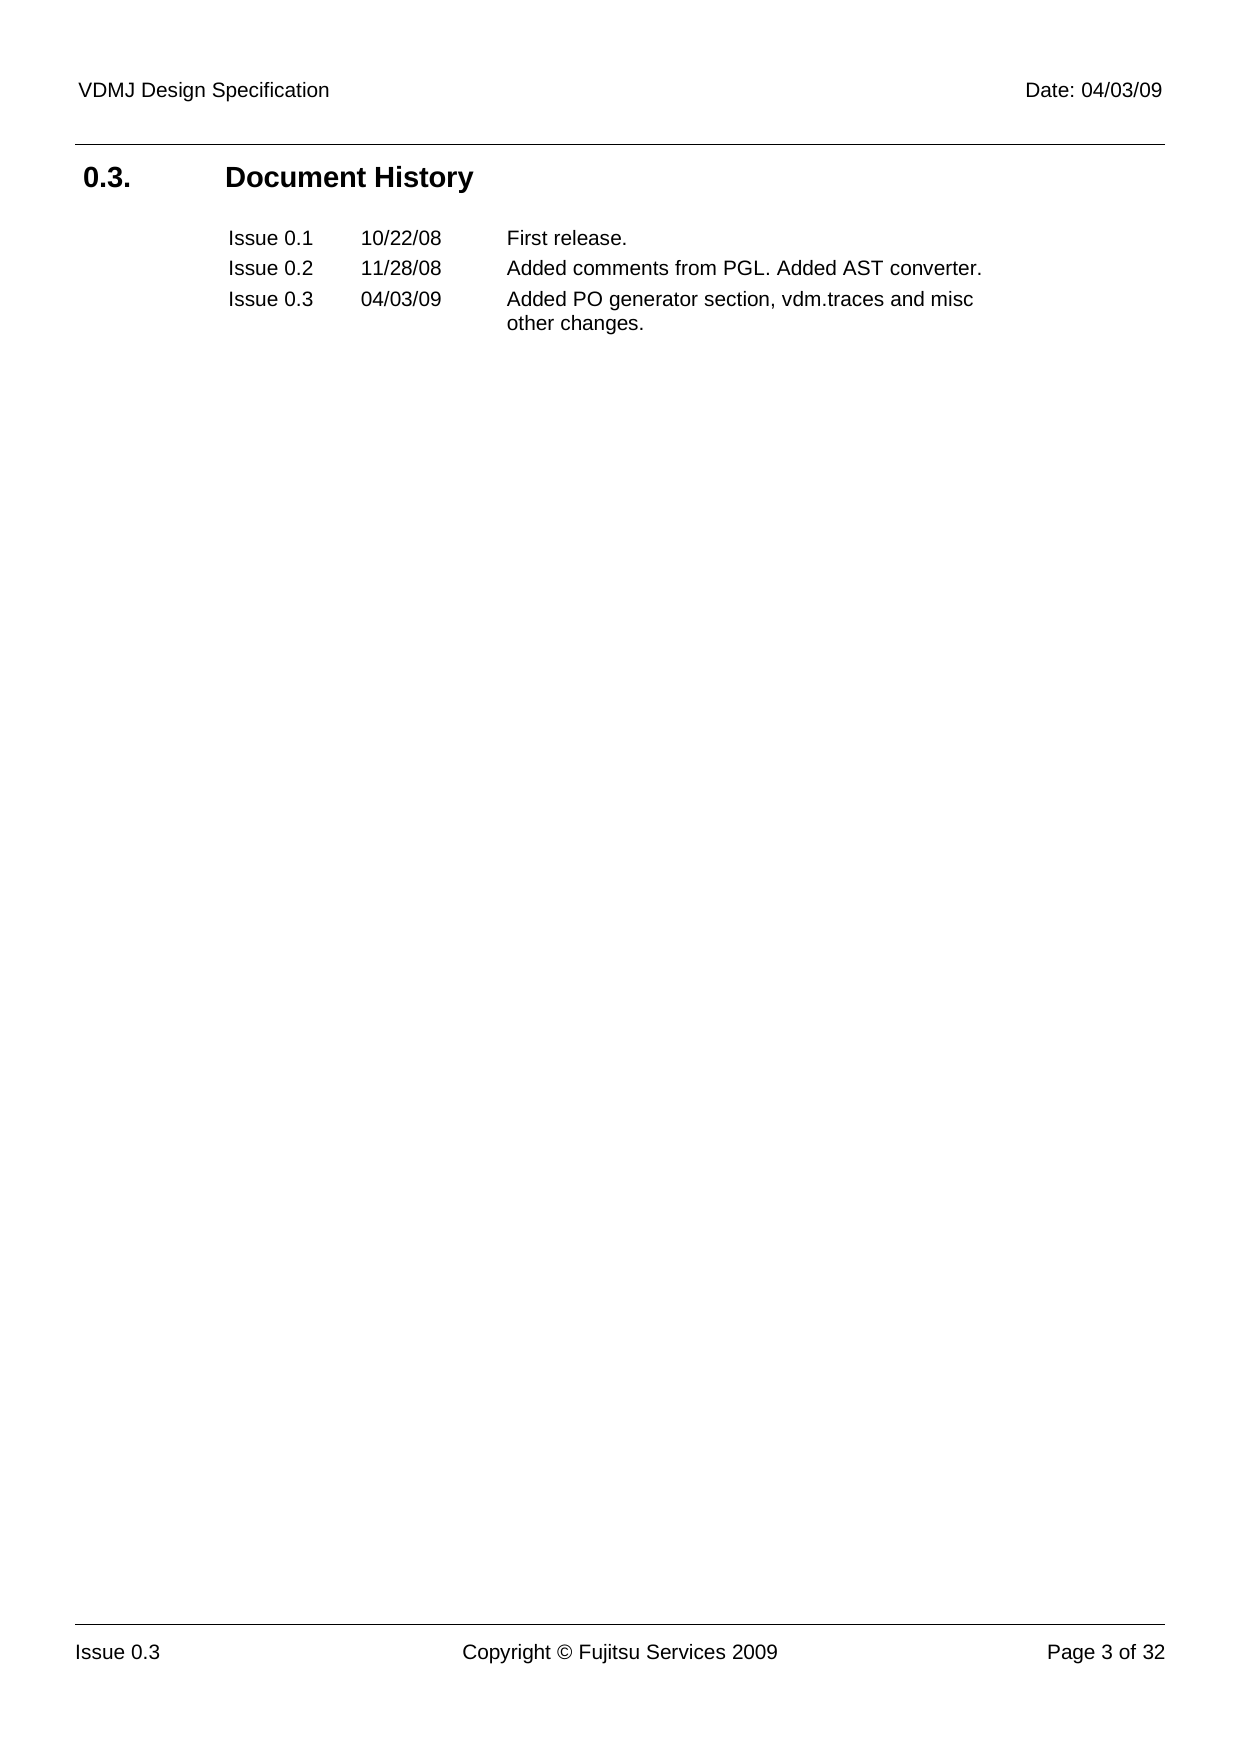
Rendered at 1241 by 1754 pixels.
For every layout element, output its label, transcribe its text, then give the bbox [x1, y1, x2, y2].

table_header Issue 0.1 [225, 223, 357, 253]
table_cell Added comments from PGL. Added AST converter. [504, 253, 1015, 283]
table_cell Issue 0.3 [225, 284, 357, 338]
subtitle Document History [75, 160, 1165, 193]
table_header First release. [504, 223, 1015, 253]
table_cell 04/03/09 [358, 284, 503, 338]
table_cell Issue 0.2 [225, 253, 357, 283]
table_cell 28/11/08 [358, 253, 503, 283]
table_header 22/10/08 [358, 223, 503, 253]
table_cell Added PO generator section, vdm.traces and misc other changes. [504, 284, 1015, 338]
